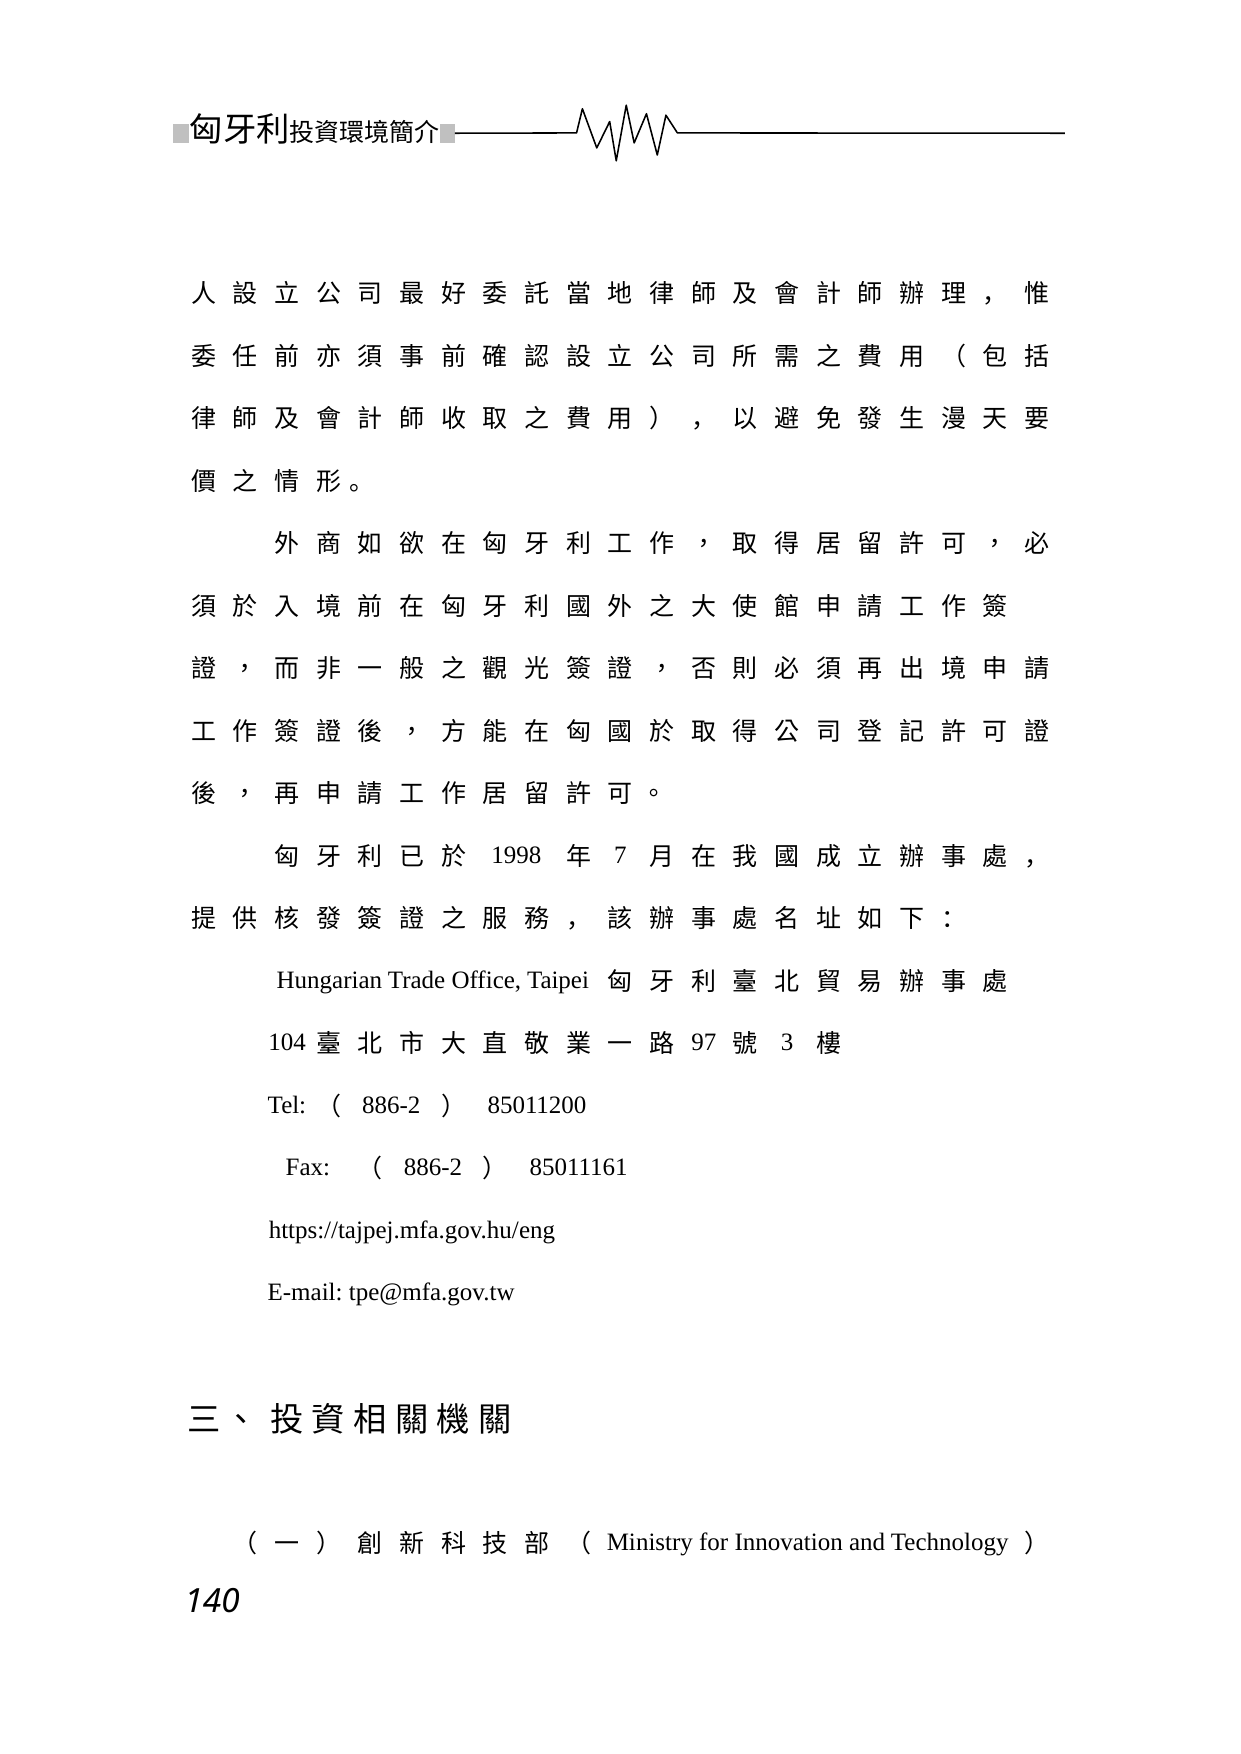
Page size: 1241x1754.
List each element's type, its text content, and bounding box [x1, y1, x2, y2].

text 人設立公司最好委託當地律師及會計師辦理，惟委任前亦須事前確認設立公司所需之費用（包括律師及會計師收取之費用），以避免發生漫天要價之情形。 [183, 250, 1058, 500]
text 104臺北市大直敬業一路97號3樓 [232, 1000, 1058, 1063]
text Hungarian Trade Office, Taipei匈牙利臺北貿易辦事處 [232, 938, 1058, 1000]
text 外商如欲在匈牙利工作，取得居留許可，必須於入境前在匈牙利國外之大使館申請工作簽證，而非一般之觀光簽證，否則必須再出境申請工作簽證後，方能在匈國於取得公司登記許可證後，再申請工作居留許可。 [183, 500, 1058, 813]
text 三、投資相關機關 [183, 1375, 1058, 1438]
text E-mail: tpe@mfa.gov.tw [232, 1250, 1058, 1313]
text Tel:（886-2）85011200 [232, 1063, 1058, 1125]
text Fax:（886-2）85011161 [232, 1125, 1058, 1188]
text https://tajpej.mfa.gov.hu/eng [232, 1188, 1058, 1250]
text 匈牙利已於1998年7月在我國成立辦事處，提供核發簽證之服務，該辦事處名址如下： [183, 813, 1058, 938]
text （一）創新科技部（Ministry for Innovation and Technology） [207, 1500, 1058, 1563]
